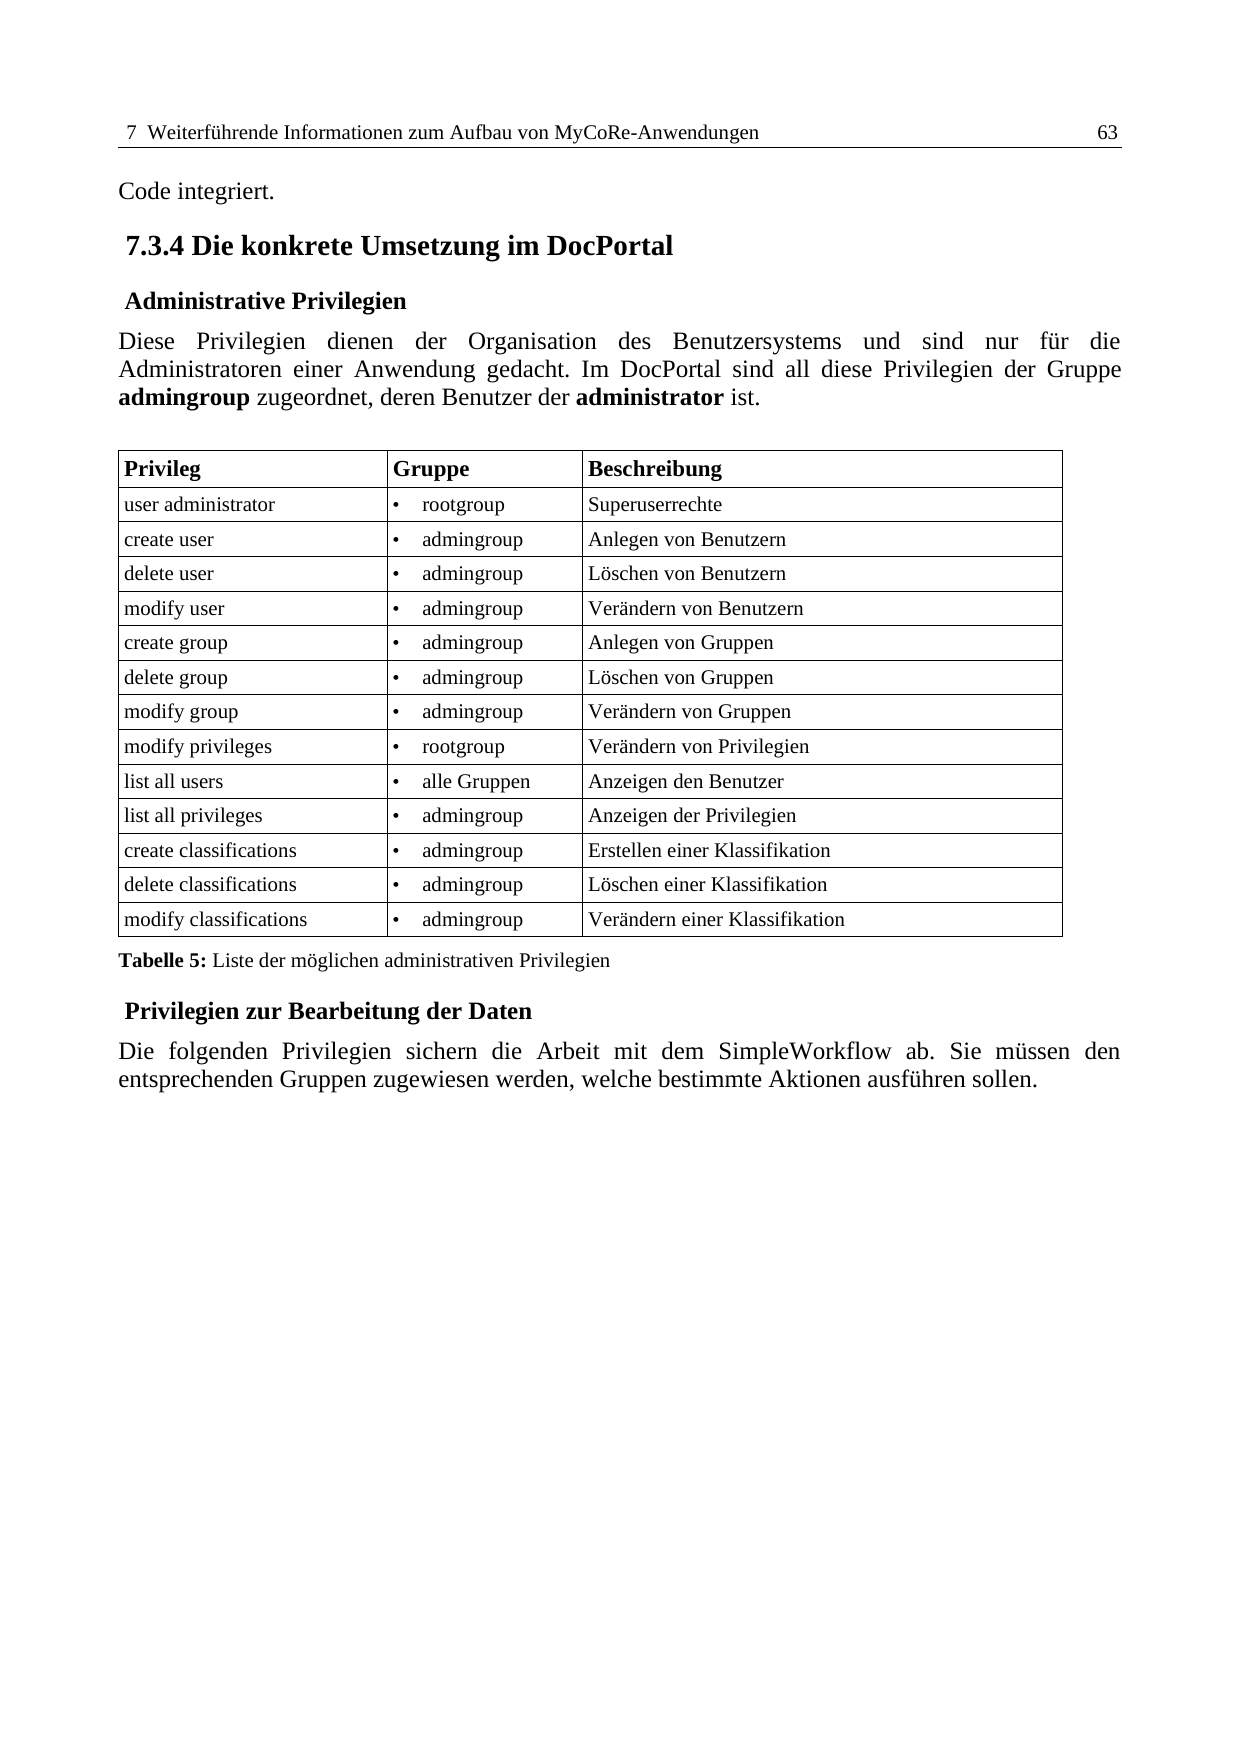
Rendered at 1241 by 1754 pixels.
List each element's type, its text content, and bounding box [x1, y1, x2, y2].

table_cell modify classifications [119, 903, 387, 936]
table_cell Anzeigen der Privilegien [583, 799, 1062, 833]
table_cell rootgroup [388, 730, 582, 764]
table_cell Löschen von Benutzern [583, 557, 1062, 591]
table_cell admingroup [388, 868, 582, 902]
subtitle Die konkrete Umsetzung im DocPortal [118, 230, 1122, 262]
table_cell modify privileges [119, 730, 387, 764]
table_cell Löschen von Gruppen [583, 661, 1062, 694]
table_cell Anlegen von Benutzern [583, 522, 1062, 556]
table_cell list all privileges [119, 799, 387, 833]
table_cell user administrator [119, 488, 387, 521]
table_cell Löschen einer Klassifikation [583, 868, 1062, 902]
table_cell create group [119, 626, 387, 660]
table_cell list all users [119, 765, 387, 798]
table_cell Verändern von Benutzern [583, 592, 1062, 625]
table_header Gruppe [388, 451, 582, 487]
table_cell Verändern von Privilegien [583, 730, 1062, 764]
table_cell rootgroup [388, 488, 582, 521]
table_cell Erstellen einer Klassifikation [583, 834, 1062, 867]
table_cell admingroup [388, 626, 582, 660]
table_cell admingroup [388, 903, 582, 936]
table_cell admingroup [388, 522, 582, 556]
subtitle Privilegien zur Bearbeitung der Daten [118, 997, 1122, 1025]
table_header Privileg [119, 451, 387, 487]
table_cell modify user [119, 592, 387, 625]
table_cell admingroup [388, 661, 582, 694]
table_cell admingroup [388, 695, 582, 729]
text Die folgenden Privilegien sichern die Arbeit mit dem SimpleWorkflow ab. Sie müssen den entsprechenden Gruppen zugewiesen werden, welche bestimmte Aktionen ausführen sollen. [118, 1037, 1122, 1093]
table_cell alle Gruppen [388, 765, 582, 798]
table_cell delete user [119, 557, 387, 591]
table_cell Superuserrechte [583, 488, 1062, 521]
table_cell Anlegen von Gruppen [583, 626, 1062, 660]
subtitle Administrative Privilegien [118, 287, 1122, 315]
table_cell admingroup [388, 557, 582, 591]
text Diese Privilegien dienen der Organisation des Benutzersystems und sind nur für die Administratoren einer Anwendung gedacht. Im DocPortal sind all diese Privilegien der Gruppe admingroup zugeordnet, deren Benutzer der administrator ist. [118, 327, 1122, 410]
table_cell admingroup [388, 592, 582, 625]
table_cell delete classifications [119, 868, 387, 902]
table_cell Verändern von Gruppen [583, 695, 1062, 729]
table_cell admingroup [388, 834, 582, 867]
table_cell modify group [119, 695, 387, 729]
text Tabelle 5: Liste der möglichen administrativen Privilegien [118, 949, 1122, 972]
table_cell admingroup [388, 799, 582, 833]
table_cell Verändern einer Klassifikation [583, 903, 1062, 936]
table_header Beschreibung [583, 451, 1062, 487]
table_cell create user [119, 522, 387, 556]
text Code integriert. [118, 177, 1122, 205]
table_cell create classifications [119, 834, 387, 867]
table_cell delete group [119, 661, 387, 694]
table_cell Anzeigen den Benutzer [583, 765, 1062, 798]
